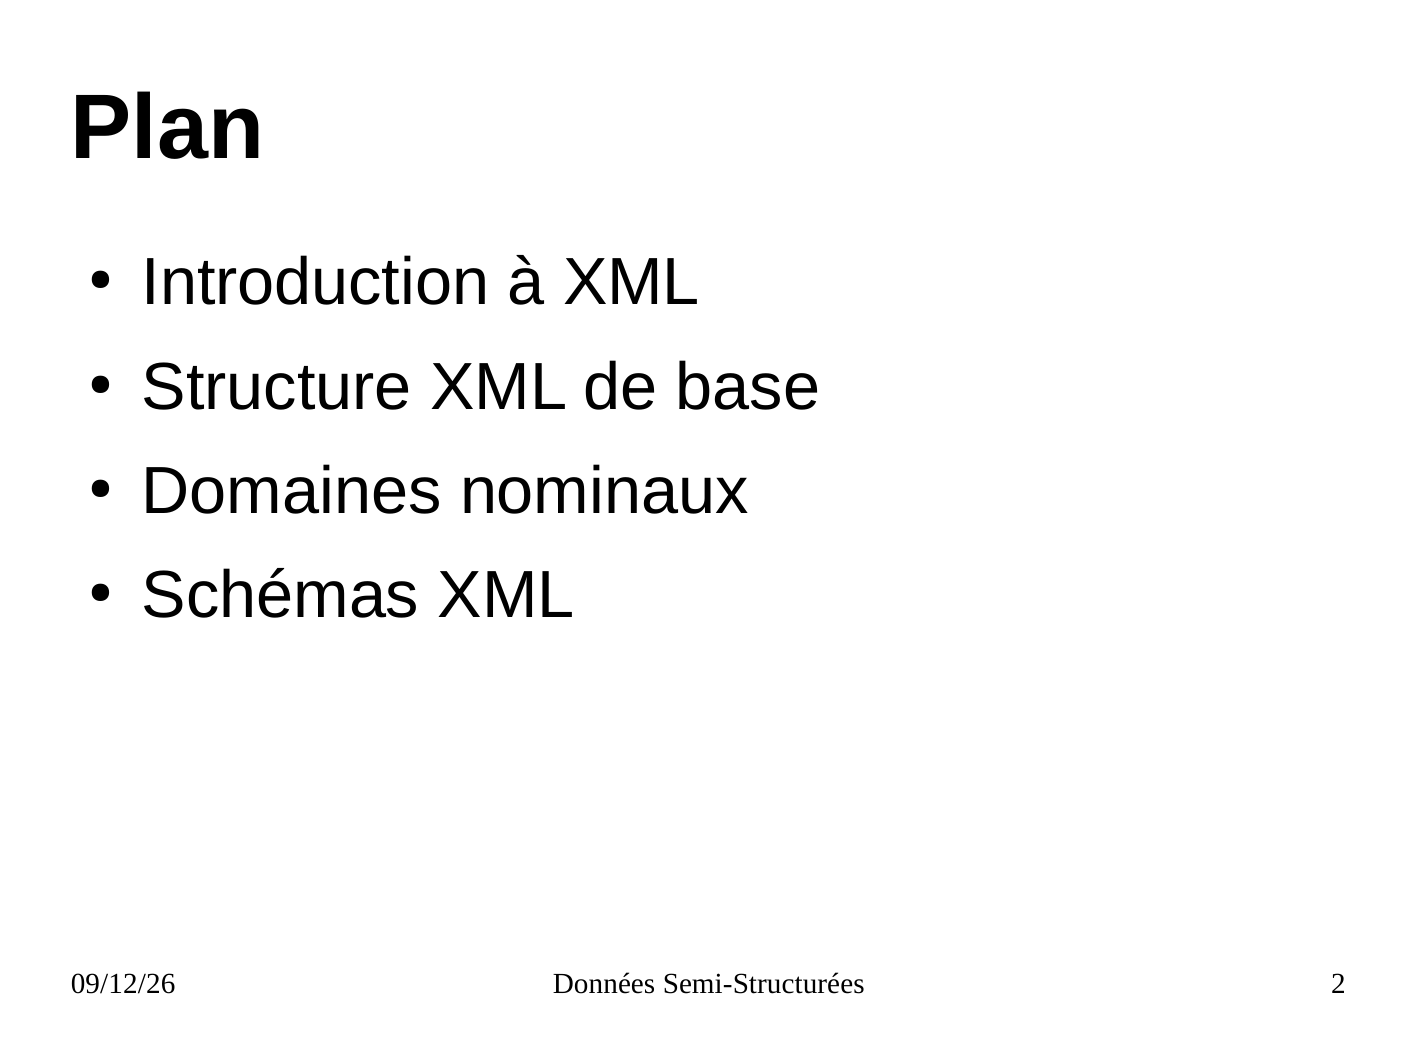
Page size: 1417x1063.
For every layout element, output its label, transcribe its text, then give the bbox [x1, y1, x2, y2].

list Introduction à XML Structure XML de base Domaines nominaux Schémas XML [70, 244, 1346, 925]
title Plan [70, 42, 1346, 212]
